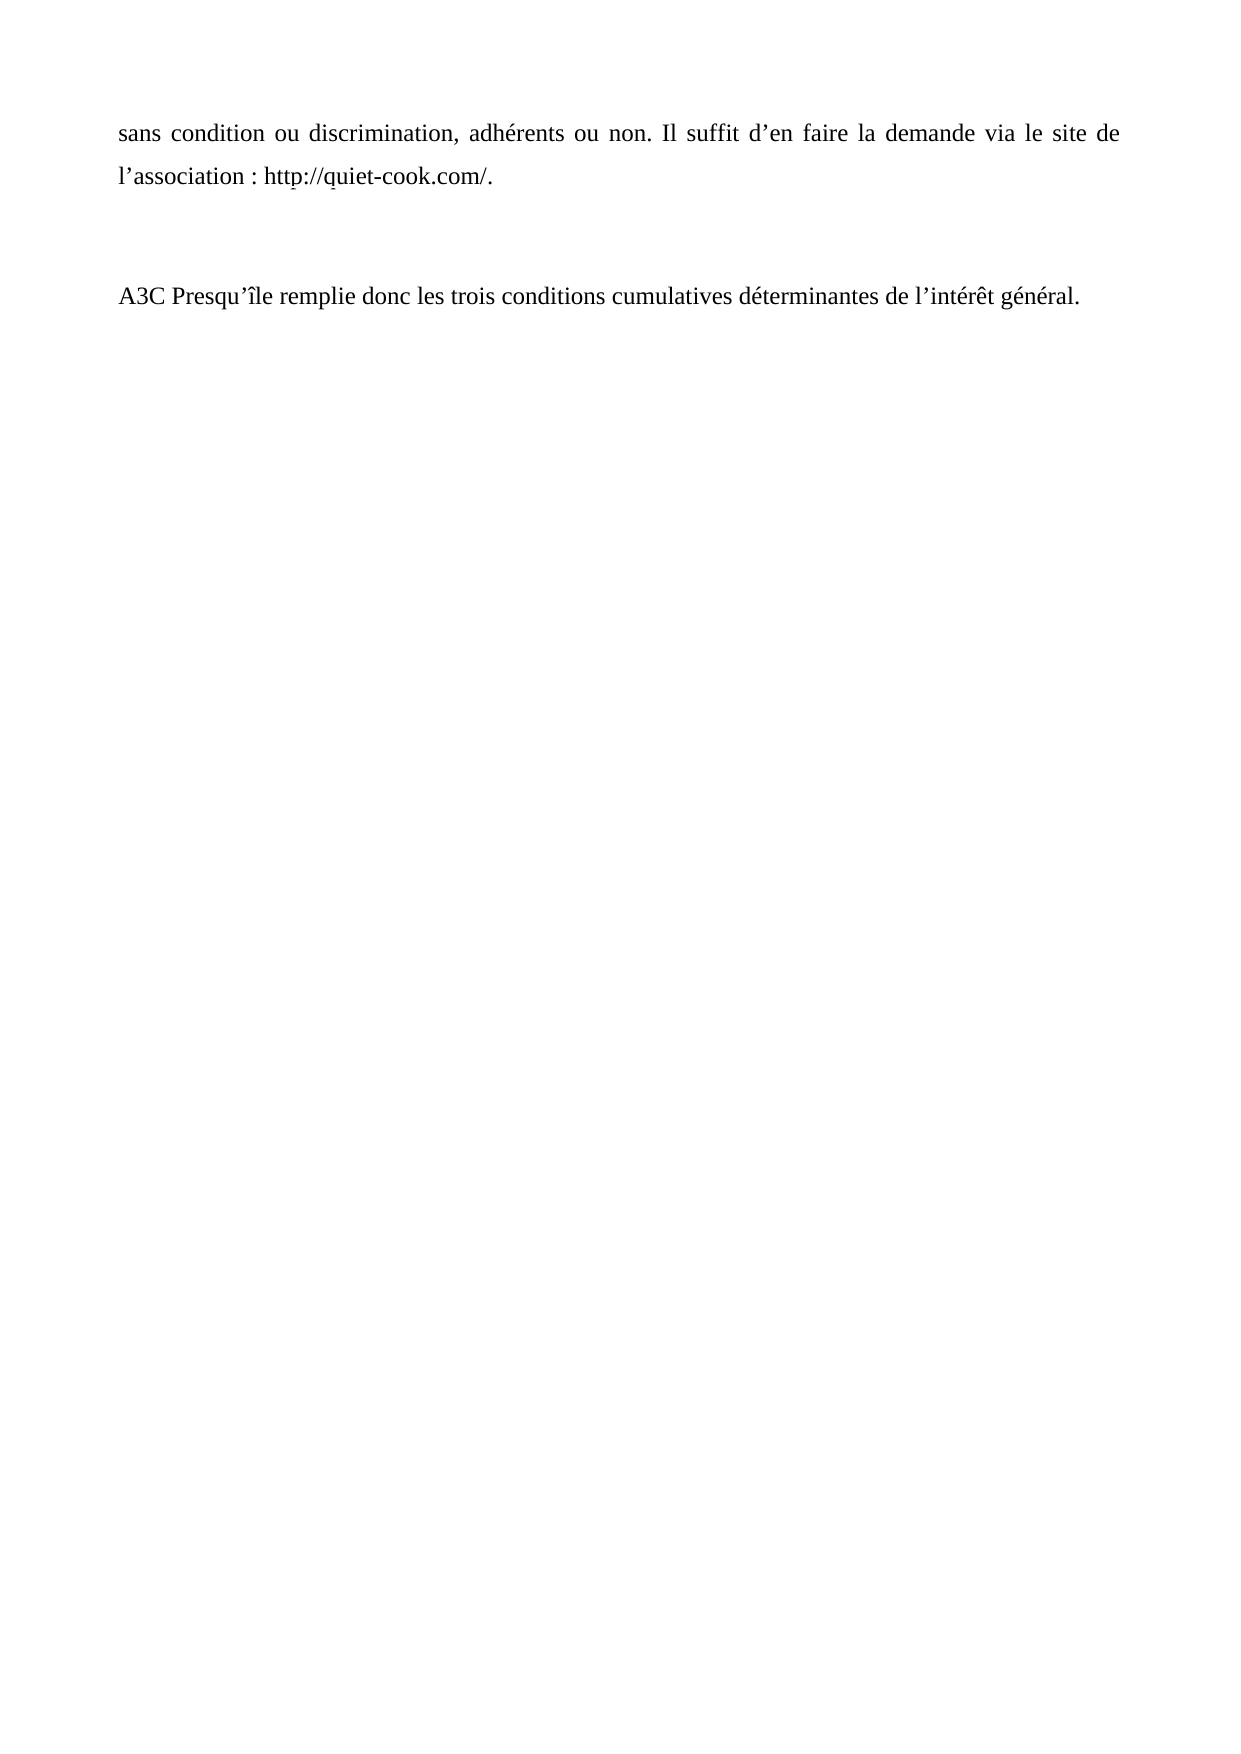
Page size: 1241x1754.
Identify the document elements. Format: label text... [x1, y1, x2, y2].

text sans condition ou discrimination, adhérents ou non. Il suffit d’en faire la demande via le site de l’association : http://quiet-cook.com/. [118, 118, 1122, 190]
text A3C Presqu’île remplie donc les trois conditions cumulatives déterminantes de l’intérêt général. [118, 281, 1122, 309]
